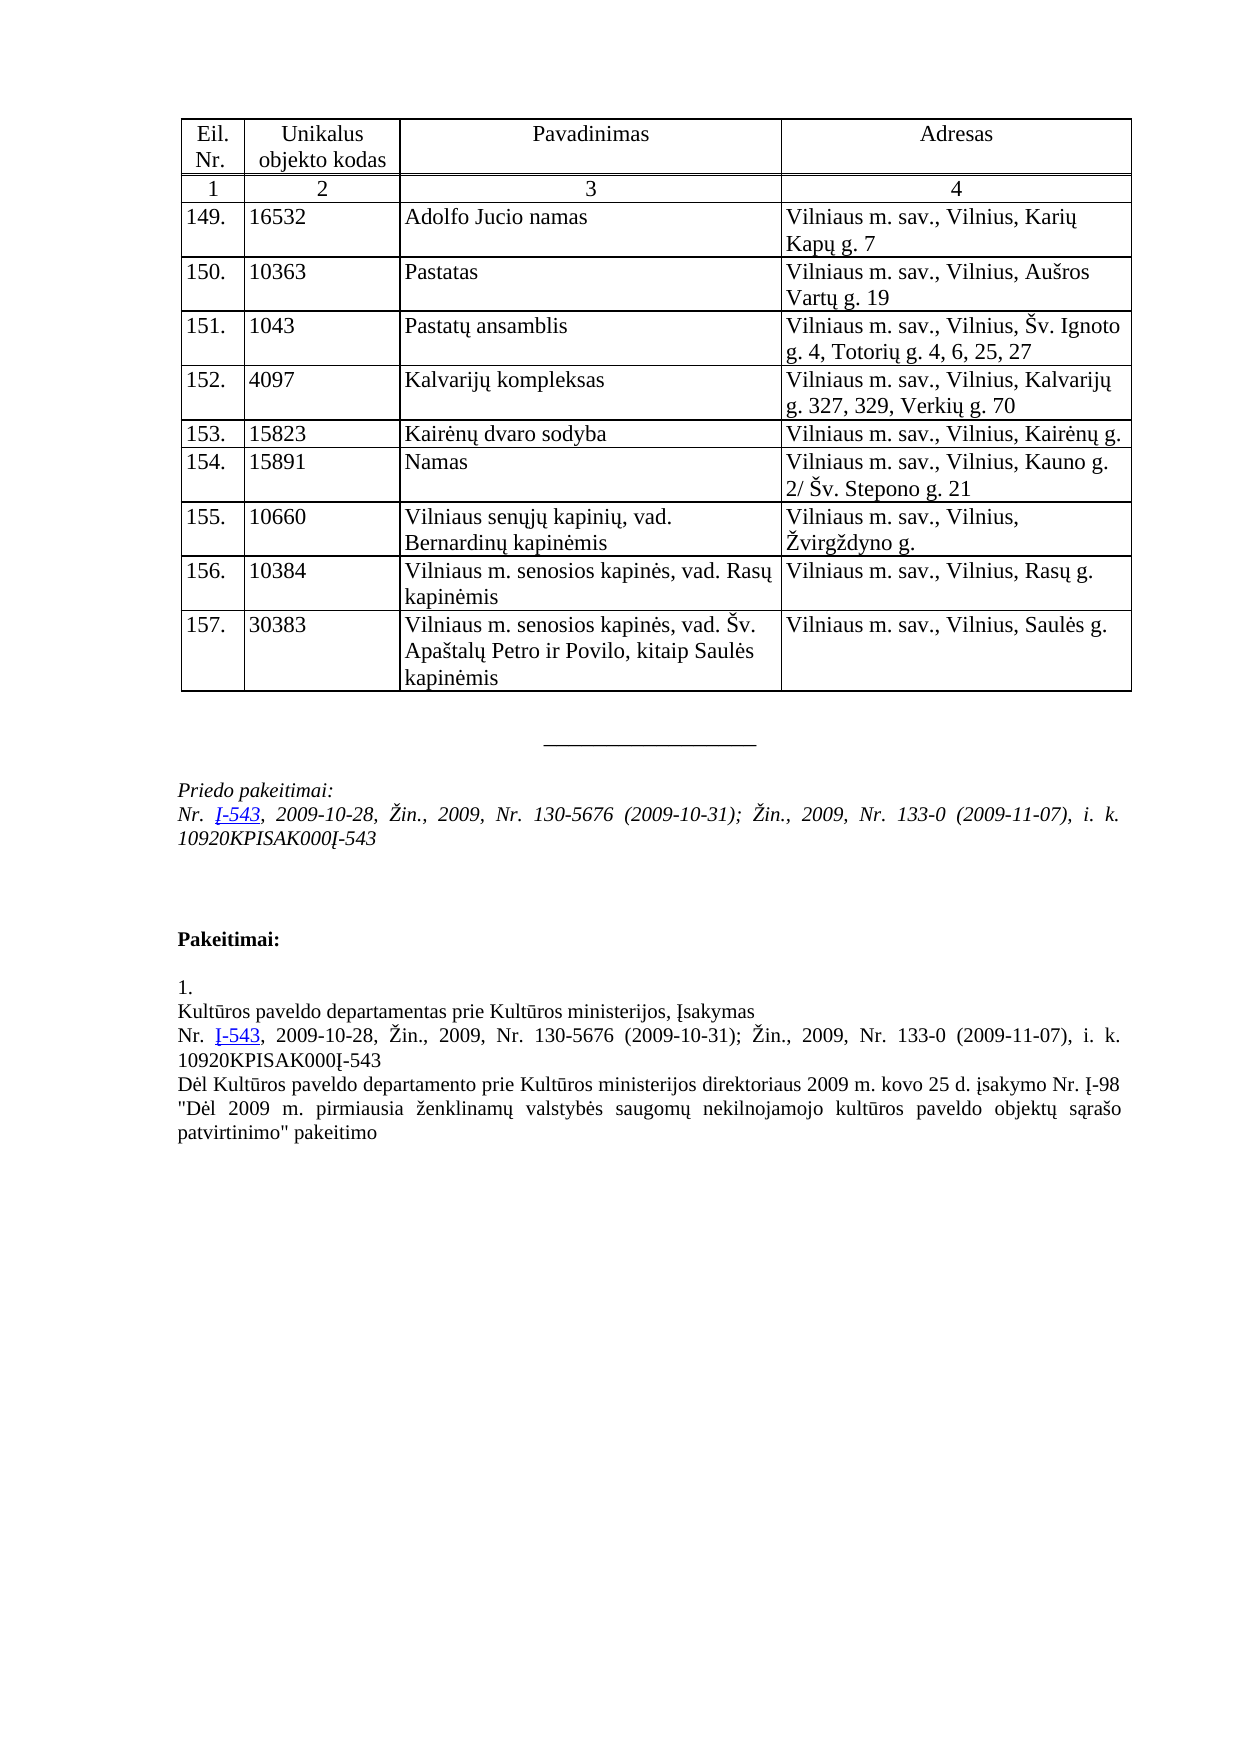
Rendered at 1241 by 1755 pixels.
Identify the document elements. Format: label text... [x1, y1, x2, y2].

table_cell Vilniaus m. sav., Vilnius, Kalvarijų g. 327, 329, Verkių g. 70 [782, 366, 1131, 419]
table_cell 16532 [245, 203, 399, 256]
table_cell Vilniaus m. sav., Vilnius, Šv. Ignoto g. 4, Totorių g. 4, 6, 25, 27 [782, 312, 1131, 365]
table_cell Vilniaus m. sav., Vilnius, Saulės g. [782, 611, 1131, 690]
table_cell 4 [782, 176, 1131, 202]
table_cell Kalvarijų kompleksas [401, 366, 781, 419]
table_cell 151. [182, 312, 244, 365]
table_cell 149. [182, 203, 244, 256]
table_cell Vilniaus m. sav., Vilnius, Kairėnų g. [782, 421, 1131, 447]
table_cell Adolfo Jucio namas [401, 203, 781, 256]
table_header Unikalus objekto kodas [245, 120, 399, 172]
table_cell 3 [401, 176, 781, 202]
table_cell 153. [182, 421, 244, 447]
table_cell 155. [182, 503, 244, 555]
table_cell 10384 [245, 557, 399, 610]
table_cell Kairėnų dvaro sodyba [401, 421, 781, 447]
table_cell Vilniaus m. sav., Vilnius, Karių Kapų g. 7 [782, 203, 1131, 256]
table_cell 1 [182, 176, 244, 202]
table_cell Vilniaus m. sav., Vilnius, Žvirgždyno g. [782, 503, 1131, 555]
text Kultūros paveldo departamentas prie Kultūros ministerijos, Įsakymas [177, 999, 1122, 1023]
table_cell 15891 [245, 448, 399, 501]
table_cell 2 [245, 176, 399, 202]
table_cell Vilniaus senųjų kapinių, vad. Bernardinų kapinėmis [401, 503, 781, 555]
text Pakeitimai: [177, 927, 1122, 951]
table_cell Namas [401, 448, 781, 501]
table_cell 30383 [245, 611, 399, 690]
table_cell 4097 [245, 366, 399, 419]
table_cell 10363 [245, 258, 399, 310]
text Priedo pakeitimai: [177, 778, 1122, 802]
table_cell 152. [182, 366, 244, 419]
table_cell 157. [182, 611, 244, 690]
table_header Eil. Nr. [182, 120, 244, 172]
table_cell 150. [182, 258, 244, 310]
table_header Pavadinimas [401, 120, 781, 172]
table_cell Vilniaus m. senosios kapinės, vad. Rasų kapinėmis [401, 557, 781, 610]
text _________________ [177, 721, 1122, 749]
table_cell Vilniaus m. sav., Vilnius, Kauno g. 2/ Šv. Stepono g. 21 [782, 448, 1131, 501]
text Nr. Į-543, 2009-10-28, Žin., 2009, Nr. 130-5676 (2009-10-31); Žin., 2009, Nr. 133-0 (2009-11-07), i. k. 10920KPISAK000Į-543 [177, 1023, 1122, 1072]
table_cell 156. [182, 557, 244, 610]
table_cell Vilniaus m. sav., Vilnius, Aušros Vartų g. 19 [782, 258, 1131, 310]
table_cell 15823 [245, 421, 399, 447]
table_cell 10660 [245, 503, 399, 555]
table_cell Pastatas [401, 258, 781, 310]
table_cell Vilniaus m. senosios kapinės, vad. Šv. Apaštalų Petro ir Povilo, kitaip Saulės kapinėmis [401, 611, 781, 690]
table_cell Pastatų ansamblis [401, 312, 781, 365]
table_cell 1043 [245, 312, 399, 365]
table_cell 154. [182, 448, 244, 501]
table_header Adresas [782, 120, 1131, 172]
text Nr. Į-543, 2009-10-28, Žin., 2009, Nr. 130-5676 (2009-10-31); Žin., 2009, Nr. 133-0 (2009-11-07), i. k. 10920KPISAK000Į-543 [177, 802, 1122, 850]
text 1. [177, 975, 1122, 999]
table_cell Vilniaus m. sav., Vilnius, Rasų g. [782, 557, 1131, 610]
text Dėl Kultūros paveldo departamento prie Kultūros ministerijos direktoriaus 2009 m. kovo 25 d. įsakymo Nr. Į-98 "Dėl 2009 m. pirmiausia ženklinamų valstybės saugomų nekilnojamojo kultūros paveldo objektų sąrašo patvirtinimo" pakeitimo [177, 1072, 1122, 1144]
